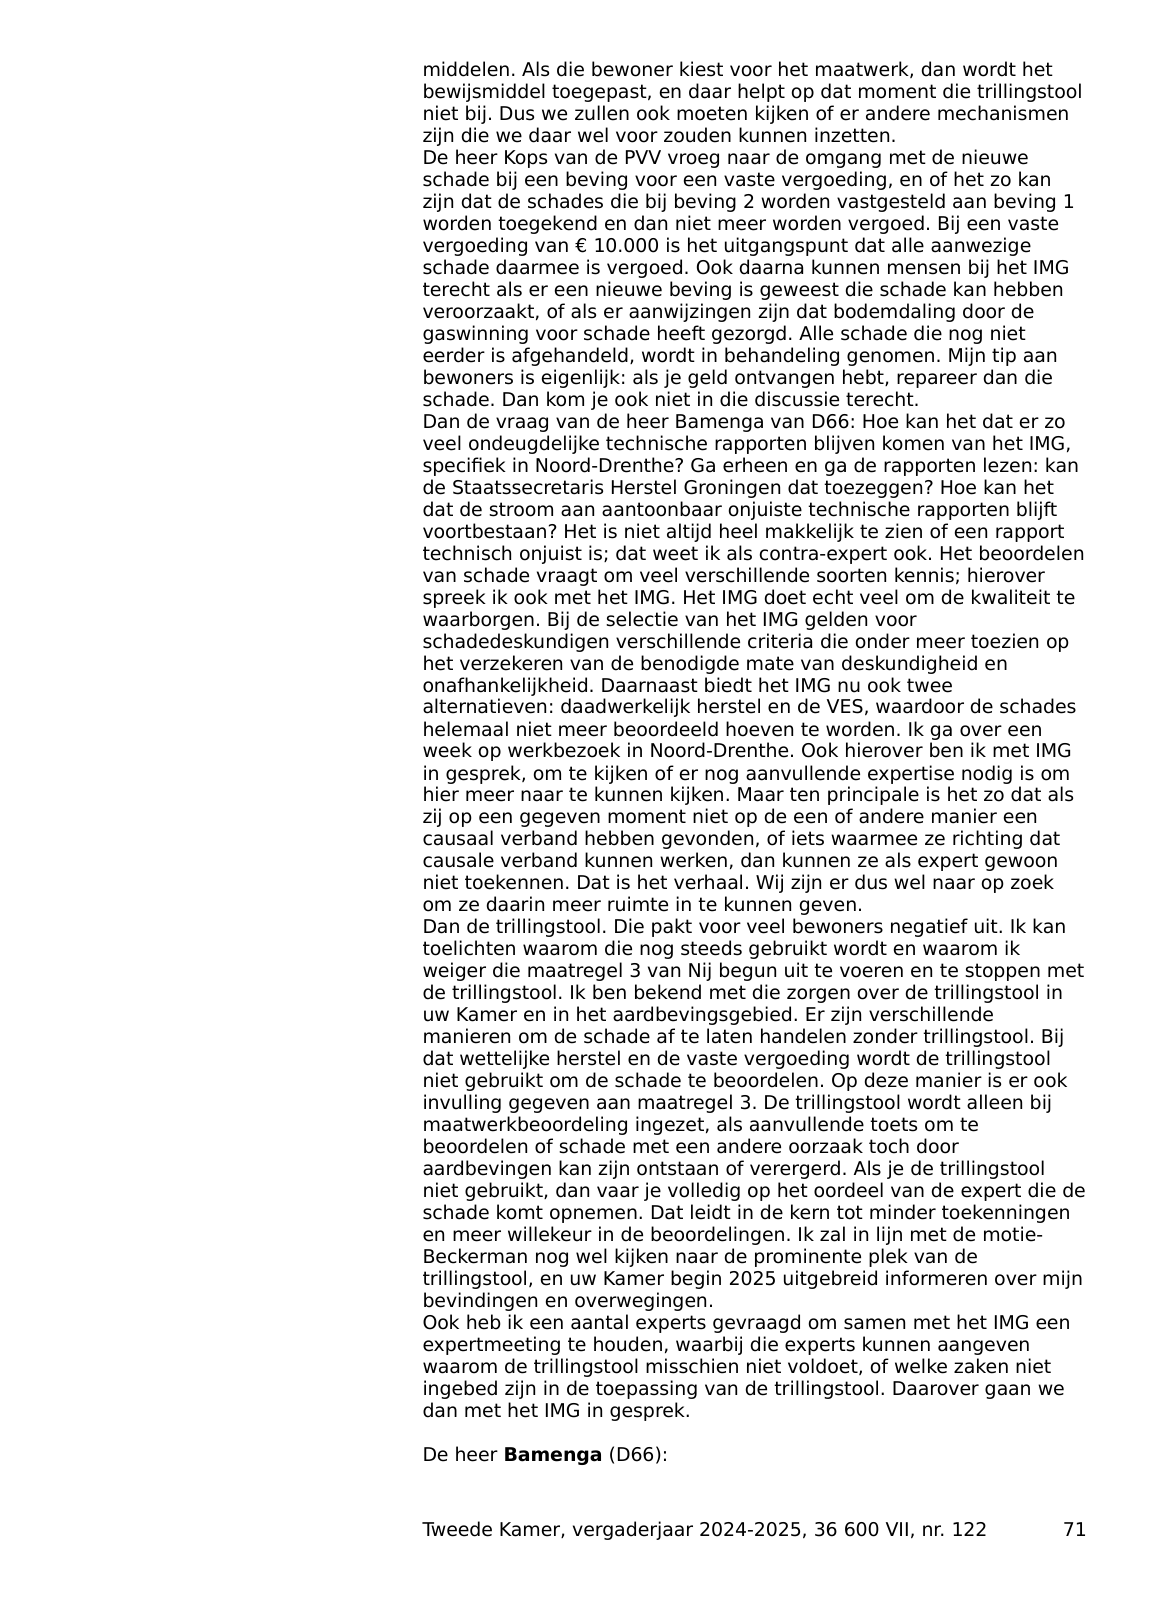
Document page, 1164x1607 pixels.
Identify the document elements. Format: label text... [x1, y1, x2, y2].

text Dan de vraag van de heer Bamenga van D66: Hoe kan het dat er zo veel ondeugdelijke technische rapporten blijven komen van het IMG, specifiek in Noord-Drenthe? Ga erheen en ga de rapporten lezen: kan de Staatssecretaris Herstel Groningen dat toezeggen? Hoe kan het dat de stroom aan aantoonbaar onjuiste technische rapporten blijft voortbestaan? Het is niet altijd heel makkelijk te zien of een rapport technisch onjuist is; dat weet ik als contra-expert ook. Het beoordelen van schade vraagt om veel verschillende soorten kennis; hierover spreek ik ook met het IMG. Het IMG doet echt veel om de kwaliteit te waarborgen. Bij de selectie van het IMG gelden voor schadedeskundigen verschillende criteria die onder meer toezien op het verzekeren van de benodigde mate van deskundigheid en onafhankelijkheid. Daarnaast biedt het IMG nu ook twee alternatieven: daadwerkelijk herstel en de VES, waardoor de schades helemaal niet meer beoordeeld hoeven te worden. Ik ga over een week op werkbezoek in Noord-Drenthe. Ook hierover ben ik met IMG in gesprek, om te kijken of er nog aanvullende expertise nodig is om hier meer naar te kunnen kijken. Maar ten principale is het zo dat als zij op een gegeven moment niet op de een of andere manier een causaal verband hebben gevonden, of iets waarmee ze richting dat causale verband kunnen werken, dan kunnen ze als expert gewoon niet toekennen. Dat is het verhaal. Wij zijn er dus wel naar op zoek om ze daarin meer ruimte in te kunnen geven. [422, 411, 1087, 916]
text De heer Bamenga (D66): [422, 1444, 1087, 1466]
text middelen. Als die bewoner kiest voor het maatwerk, dan wordt het bewijsmiddel toegepast, en daar helpt op dat moment die trillingstool niet bij. Dus we zullen ook moeten kijken of er andere mechanismen zijn die we daar wel voor zouden kunnen inzetten. [422, 59, 1087, 147]
text De heer Kops van de PVV vroeg naar de omgang met de nieuwe schade bij een beving voor een vaste vergoeding, en of het zo kan zijn dat de schades die bij beving 2 worden vastgesteld aan beving 1 worden toegekend en dan niet meer worden vergoed. Bij een vaste vergoeding van € 10.000 is het uitgangspunt dat alle aanwezige schade daarmee is vergoed. Ook daarna kunnen mensen bij het IMG terecht als er een nieuwe beving is geweest die schade kan hebben veroorzaakt, of als er aanwijzingen zijn dat bodemdaling door de gaswinning voor schade heeft gezorgd. Alle schade die nog niet eerder is afgehandeld, wordt in behandeling genomen. Mijn tip aan bewoners is eigenlijk: als je geld ontvangen hebt, repareer dan die schade. Dan kom je ook niet in die discussie terecht. [422, 147, 1087, 411]
text Ook heb ik een aantal experts gevraagd om samen met het IMG een expertmeeting te houden, waarbij die experts kunnen aangeven waarom de trillingstool misschien niet voldoet, of welke zaken niet ingebed zijn in de toepassing van de trillingstool. Daarover gaan we dan met het IMG in gesprek. [422, 1312, 1087, 1422]
text Dan de trillingstool. Die pakt voor veel bewoners negatief uit. Ik kan toelichten waarom die nog steeds gebruikt wordt en waarom ik weiger die maatregel 3 van Nij begun uit te voeren en te stoppen met de trillingstool. Ik ben bekend met die zorgen over de trillingstool in uw Kamer en in het aardbevingsgebied. Er zijn verschillende manieren om de schade af te laten handelen zonder trillingstool. Bij dat wettelijke herstel en de vaste vergoeding wordt de trillingstool niet gebruikt om de schade te beoordelen. Op deze manier is er ook invulling gegeven aan maatregel 3. De trillingstool wordt alleen bij maatwerkbeoordeling ingezet, als aanvullende toets om te beoordelen of schade met een andere oorzaak toch door aardbevingen kan zijn ontstaan of verergerd. Als je de trillingstool niet gebruikt, dan vaar je volledig op het oordeel van de expert die de schade komt opnemen. Dat leidt in de kern tot minder toekenningen en meer willekeur in de beoordelingen. Ik zal in lijn met de motie-Beckerman nog wel kijken naar de prominente plek van de trillingstool, en uw Kamer begin 2025 uitgebreid informeren over mijn bevindingen en overwegingen. [422, 916, 1087, 1312]
